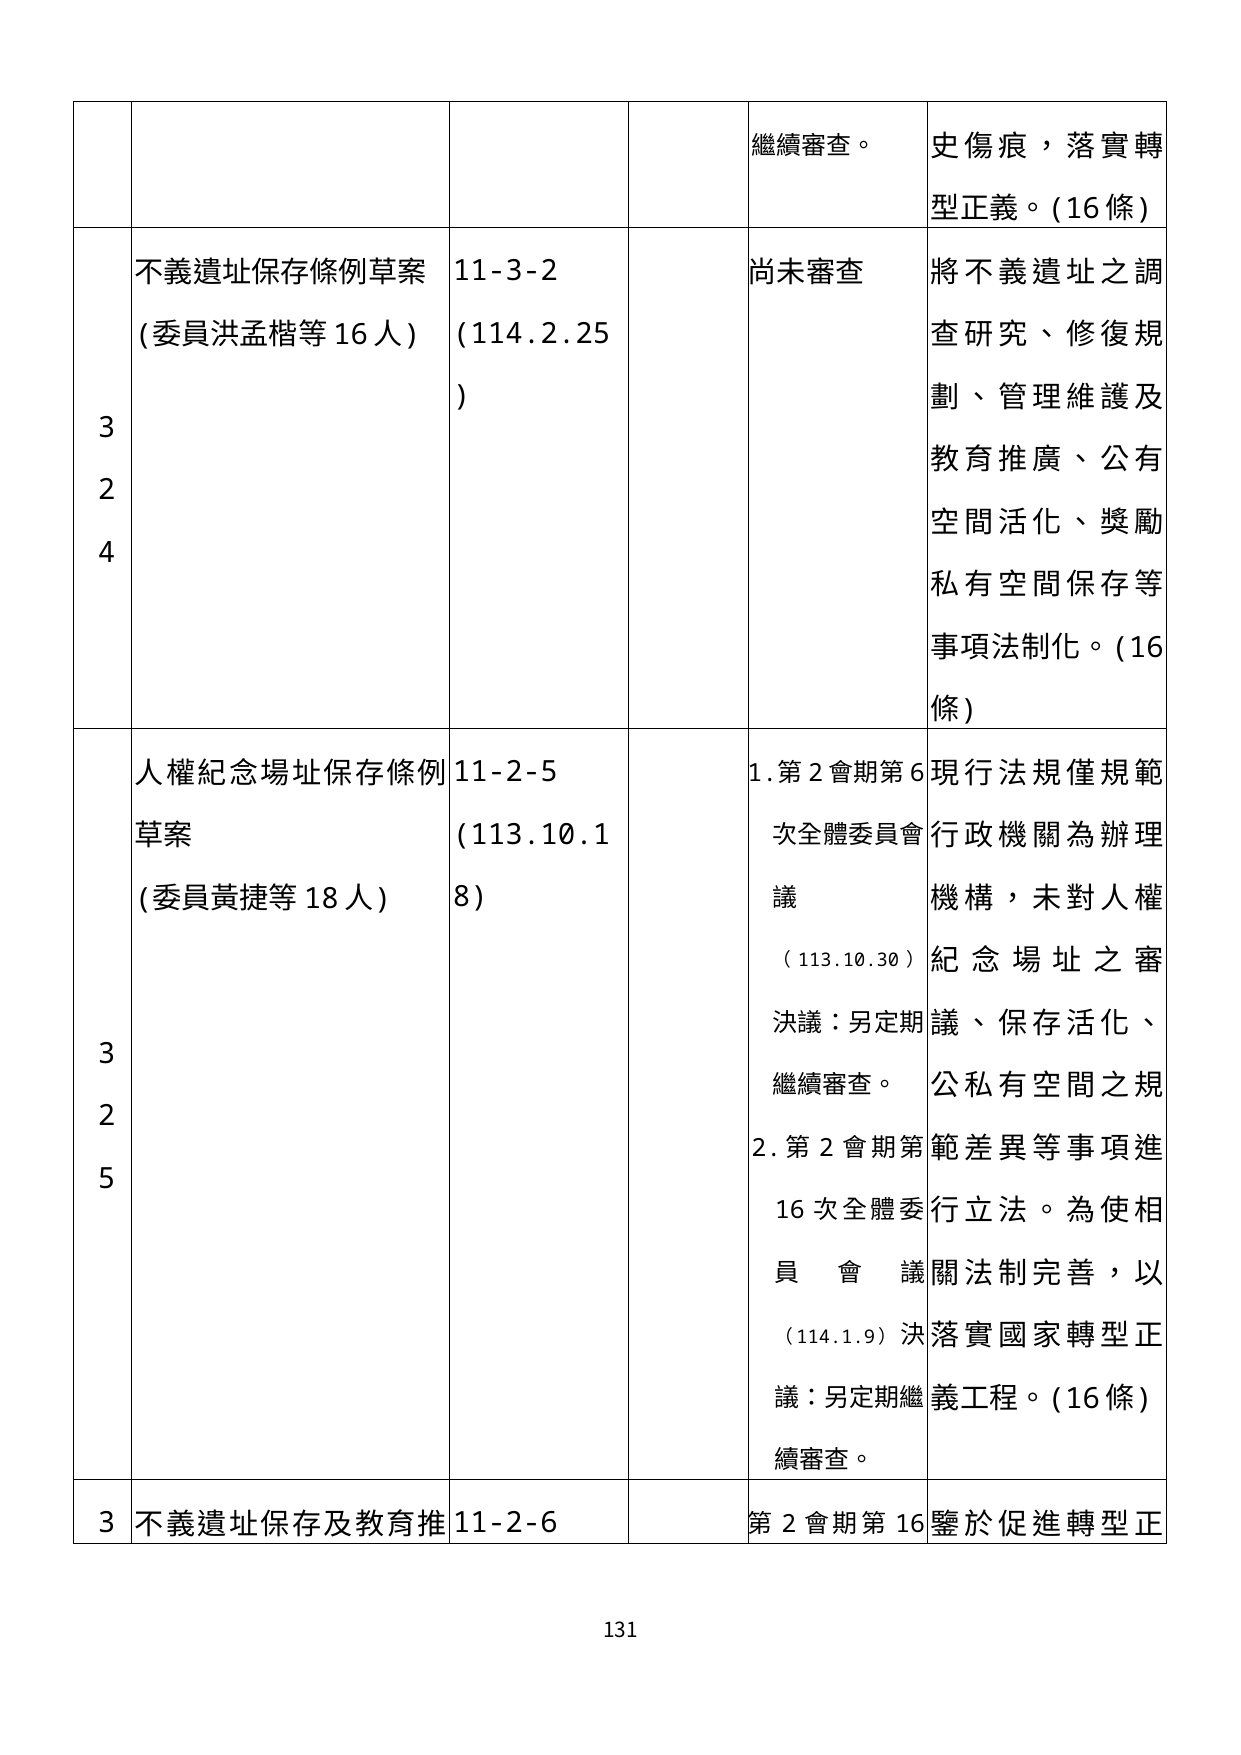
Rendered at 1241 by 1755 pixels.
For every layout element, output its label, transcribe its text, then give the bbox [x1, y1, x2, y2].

table_cell [74, 729, 131, 1479]
table_cell [74, 1480, 131, 1542]
table_cell 不義遺址保存條例草案 (委員洪孟楷等16人) [132, 228, 449, 728]
table_cell 11-2-6 [450, 1480, 628, 1542]
table_cell [629, 729, 748, 1479]
table_cell 不義遺址保存及教育推 [132, 1480, 449, 1542]
table_cell 11-2-5 (113.10.18) [450, 729, 628, 1479]
table_cell [629, 228, 748, 728]
table_cell 鑒於促進轉型正 [928, 1480, 1166, 1542]
table_cell [74, 228, 131, 728]
table_cell 繼續審查。 [749, 102, 927, 227]
table_cell [74, 102, 131, 227]
table_cell 史傷痕，落實轉型正義。(16條) [928, 102, 1166, 227]
table_cell [450, 102, 628, 227]
table_cell 第2會期第16 [749, 1480, 927, 1542]
table_cell 人權紀念場址保存條例草案 (委員黃捷等18人) [132, 729, 449, 1479]
table_cell [629, 102, 748, 227]
table_cell 11-3-2 (114.2.25) [450, 228, 628, 728]
table_cell [132, 102, 449, 227]
table_cell 1.第2會期第6次全體委員會議（113.10.30）決議：另定期繼續審查。 2.第2會期第16次全體委員會議（114.1.9）決議：另定期繼續審查。 [749, 729, 927, 1479]
table_cell 尚未審查 [749, 228, 927, 728]
table_cell 將不義遺址之調查研究、修復規劃、管理維護及教育推廣、公有空間活化、獎勵私有空間保存等事項法制化。(16條) [928, 228, 1166, 728]
table_cell [629, 1480, 748, 1542]
table_cell 現行法規僅規範行政機關為辦理機構，未對人權紀念場址之審議、保存活化、公私有空間之規範差異等事項進行立法。為使相關法制完善，以落實國家轉型正義工程。(16條) [928, 729, 1166, 1479]
